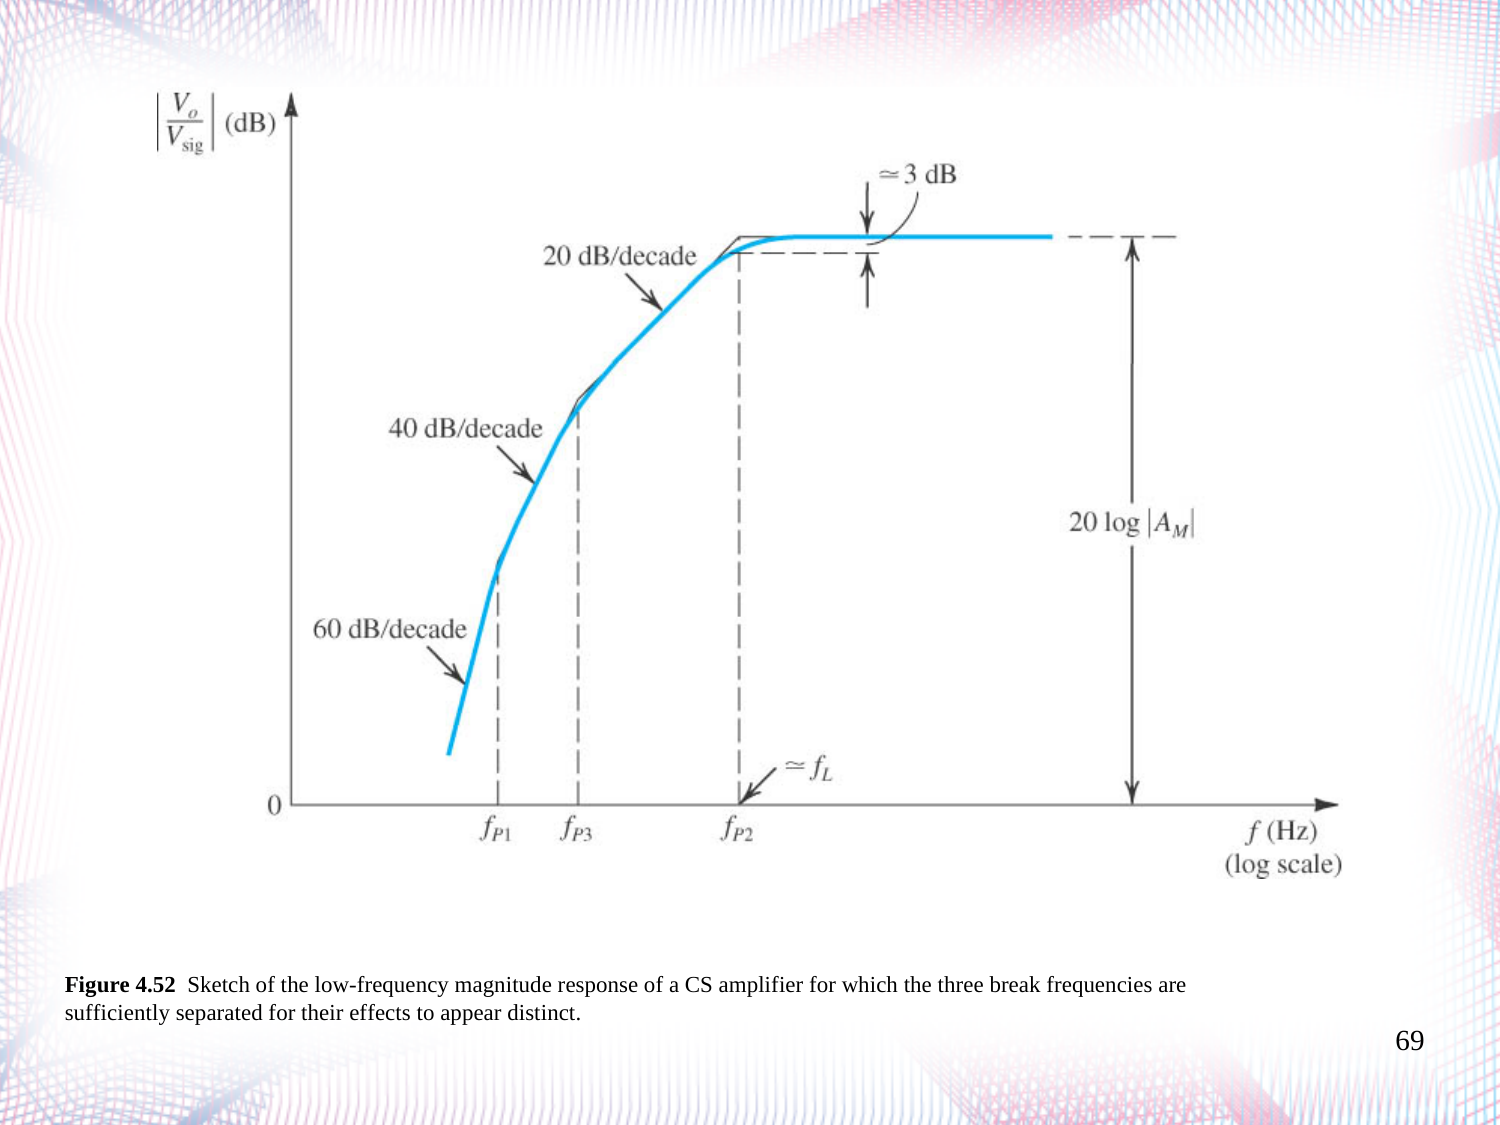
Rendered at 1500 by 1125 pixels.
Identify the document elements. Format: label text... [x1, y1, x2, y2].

text_box Figure 4.52 Sketch of the low-frequency magnitude response of a CS amplifier for which the three break frequencies are sufficiently separated for their effects to appear distinct. [49, 962, 1213, 1033]
picture [0, 0, 1500, 1125]
